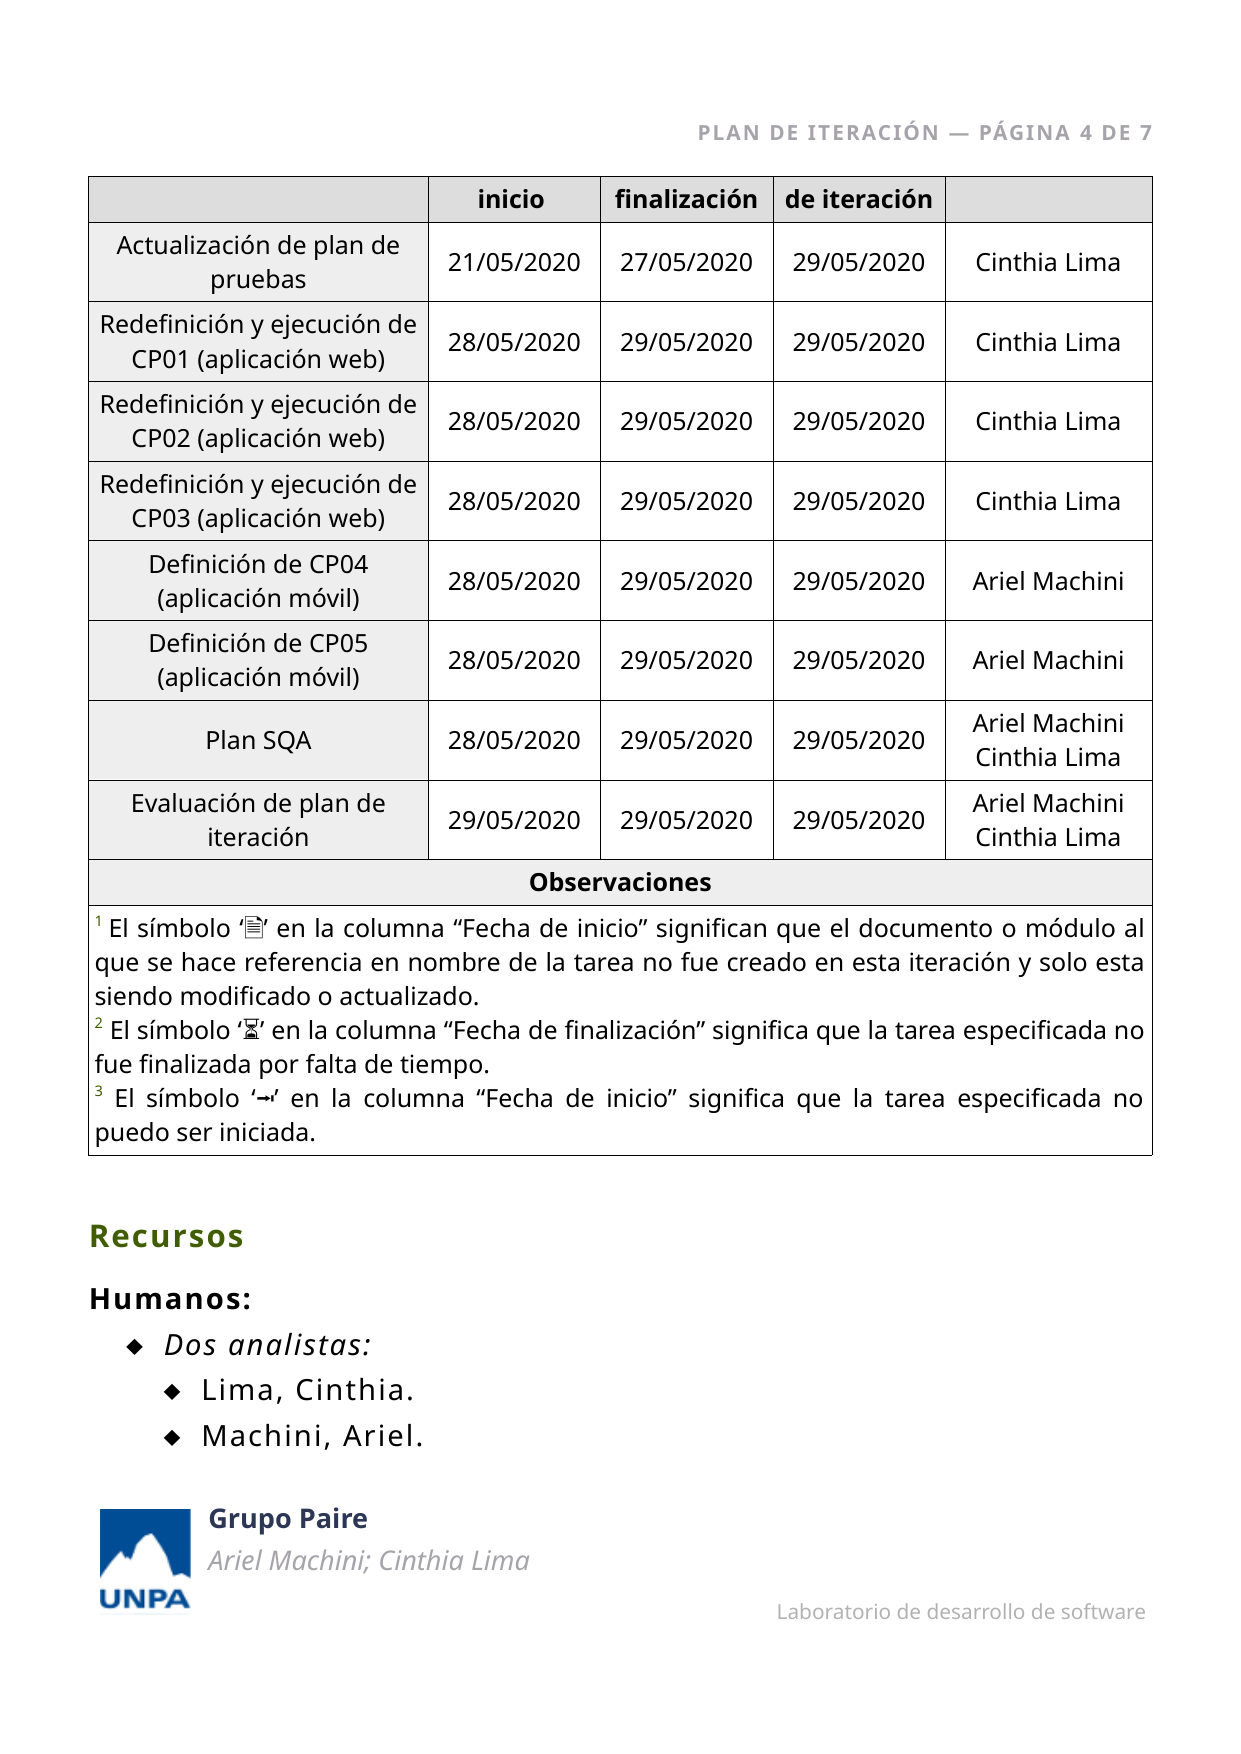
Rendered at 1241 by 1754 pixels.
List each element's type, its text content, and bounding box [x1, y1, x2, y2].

table_cell Definición de CP04 (aplicación móvil) [89, 541, 428, 620]
table_cell 29/05/2020 [601, 781, 773, 859]
table_cell Evaluación de plan de iteración [89, 781, 428, 859]
table_cell 28/05/2020 [429, 382, 600, 461]
table_cell 28/05/2020 [429, 462, 600, 540]
table_cell 27/05/2020 [601, 223, 773, 301]
table_header de iteración [774, 177, 945, 222]
table_cell Definición de CP05 (aplicación móvil) [89, 621, 428, 700]
text Humanos: [88, 1278, 1152, 1318]
table_cell 29/05/2020 [601, 541, 773, 620]
picture [100, 1509, 191, 1615]
table_cell 29/05/2020 [601, 462, 773, 540]
table_cell 28/05/2020 [429, 621, 600, 700]
table_cell Ariel Machini Cinthia Lima [946, 701, 1152, 779]
table_cell 29/05/2020 [774, 223, 945, 301]
table_cell 21/05/2020 [429, 223, 600, 301]
table_cell 29/05/2020 [601, 382, 773, 461]
table_cell 29/05/2020 [774, 621, 945, 700]
table_cell Redefinición y ejecución de CP02 (aplicación web) [89, 382, 428, 461]
table_cell 29/05/2020 [601, 621, 773, 700]
table_cell 29/05/2020 [429, 781, 600, 859]
table_cell 29/05/2020 [774, 462, 945, 540]
table_cell 29/05/2020 [774, 781, 945, 859]
table_cell Plan SQA [89, 701, 428, 779]
table_cell 1 El símbolo ‘🗎’ en la columna “Fecha de inicio” significan que el documento o módulo al que se hace referencia en nombre de la tarea no fue creado en esta iteración y solo esta siendo modificado o actualizado. 2 El símbolo ‘⏳’ en la columna “Fecha de finalización” significa que la tarea especificada no fue finalizada por falta de tiempo. 3 El símbolo ‘⭲’ en la columna “Fecha de inicio” significa que la tarea especificada no puedo ser iniciada. [89, 906, 1152, 1155]
table_cell 29/05/2020 [601, 302, 773, 381]
table_cell Actualización de plan de pruebas [89, 223, 428, 301]
table_cell Ariel Machini [946, 621, 1152, 700]
table_cell Redefinición y ejecución de CP01 (aplicación web) [89, 302, 428, 381]
table_header [946, 177, 1152, 222]
table_header finalización [601, 177, 773, 222]
table_cell 29/05/2020 [774, 701, 945, 779]
table_cell Cinthia Lima [946, 462, 1152, 540]
list Dos analistas: [126, 1324, 1152, 1363]
table_cell 29/05/2020 [774, 382, 945, 461]
table_header [89, 177, 428, 222]
list Machini, Ariel. [163, 1415, 1152, 1455]
table_cell 29/05/2020 [774, 541, 945, 620]
text Recursos [88, 1214, 1152, 1257]
table_cell Cinthia Lima [946, 302, 1152, 381]
table_cell Ariel Machini Cinthia Lima [946, 781, 1152, 859]
list Lima, Cinthia. [163, 1369, 1152, 1409]
table_cell Observaciones [89, 860, 1152, 905]
table_cell Cinthia Lima [946, 223, 1152, 301]
table_cell 28/05/2020 [429, 541, 600, 620]
table_cell 28/05/2020 [429, 302, 600, 381]
table_header inicio [429, 177, 600, 222]
table_cell 28/05/2020 [429, 701, 600, 779]
table_cell 29/05/2020 [601, 701, 773, 779]
table_cell Ariel Machini [946, 541, 1152, 620]
table_cell 29/05/2020 [774, 302, 945, 381]
table_cell Cinthia Lima [946, 382, 1152, 461]
table_cell Redefinición y ejecución de CP03 (aplicación web) [89, 462, 428, 540]
